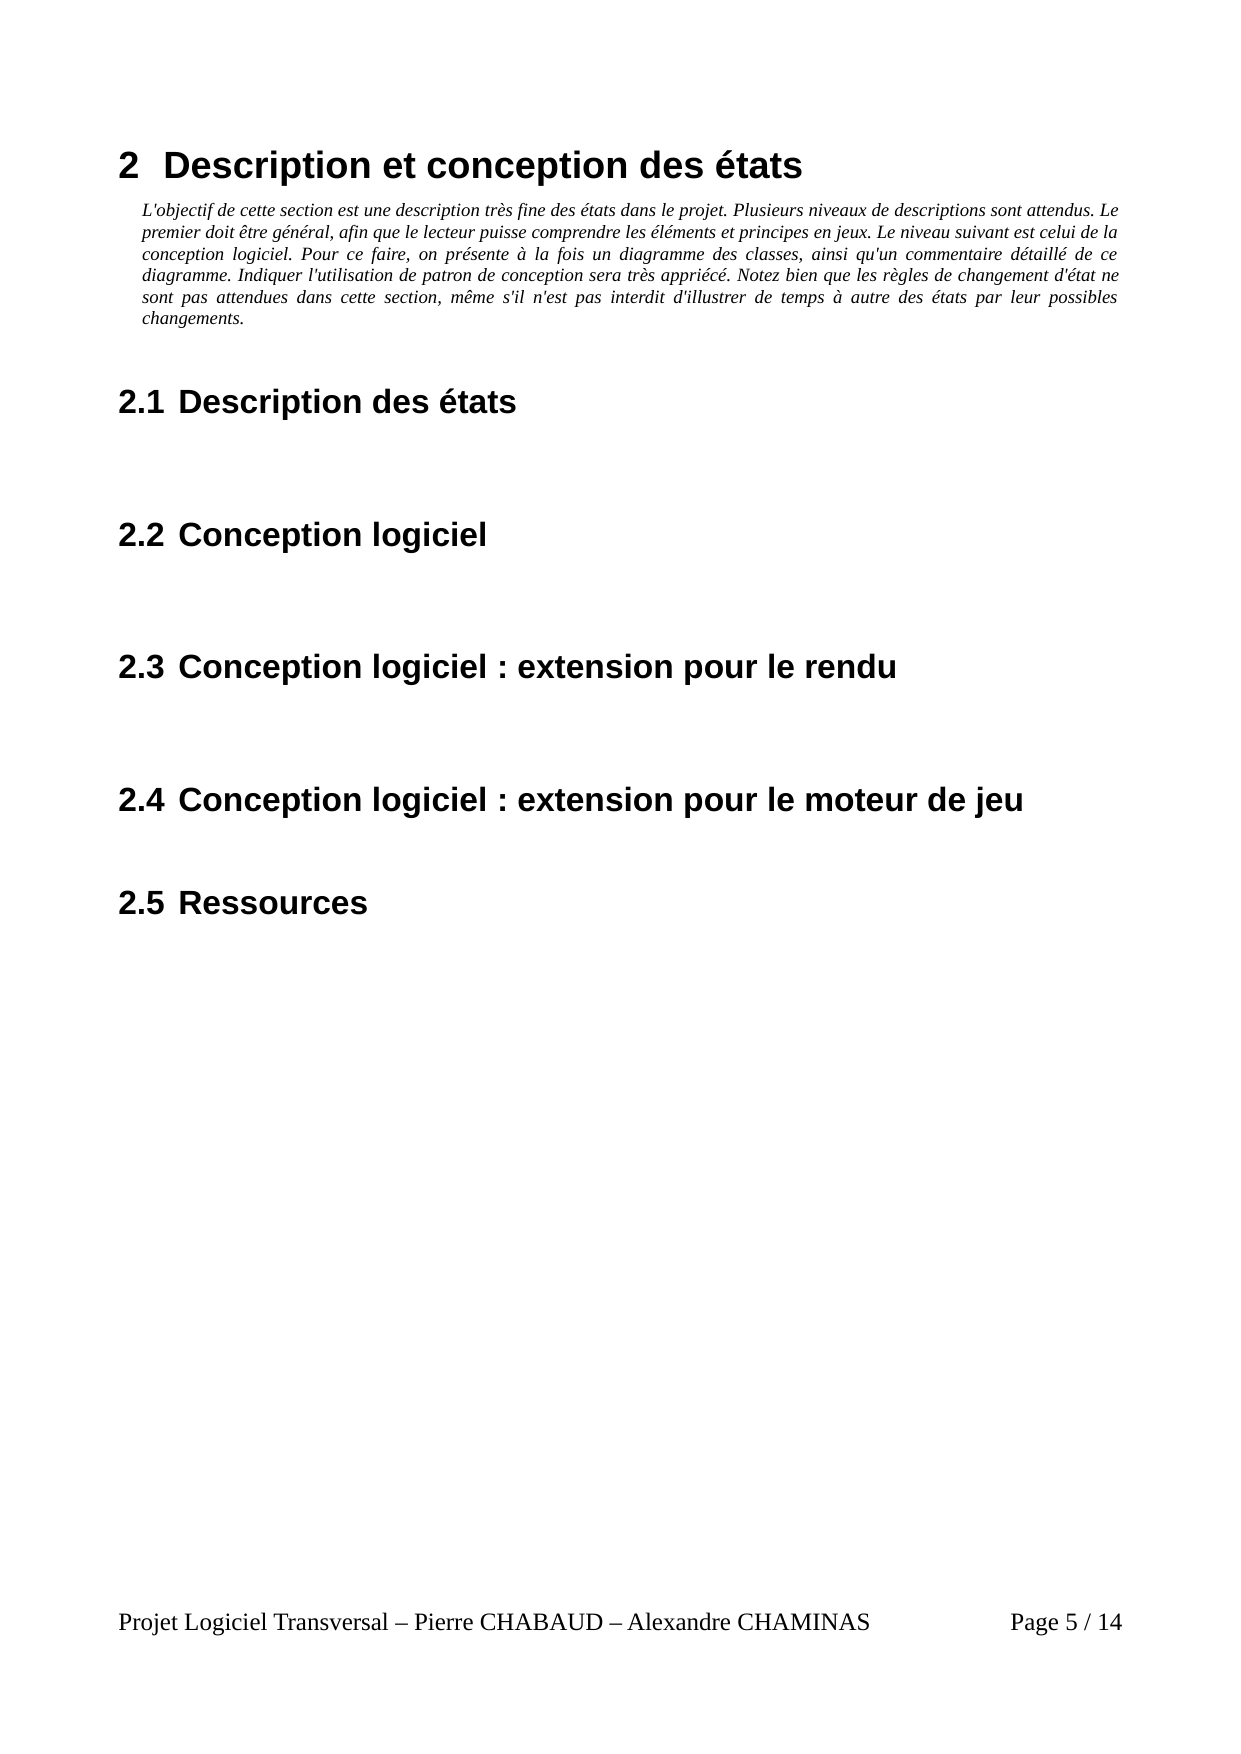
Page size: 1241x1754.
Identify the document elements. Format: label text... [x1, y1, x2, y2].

subtitle Conception logiciel : extension pour le moteur de jeu [118, 779, 1122, 818]
subtitle Ressources [118, 883, 1122, 922]
subtitle Conception logiciel [118, 515, 1122, 553]
subtitle Conception logiciel : extension pour le rendu [118, 647, 1122, 686]
text L'objectif de cette section est une description très fine des états dans le projet. Plusieurs niveaux de descriptions sont attendus. Le premier doit être général, afin que le lecteur puisse comprendre les éléments et principes en jeux. Le niveau suivant est celui de la conception logiciel. Pour ce faire, on présente à la fois un diagramme des classes, ainsi qu'un commentaire détaillé de ce diagramme. Indiquer l'utilisation de patron de conception sera très appriécé. Notez bien que les règles de changement d'état ne sont pas attendues dans cette section, même s'il n'est pas interdit d'illustrer de temps à autre des états par leur possibles changements. [142, 199, 1122, 329]
subtitle Description et conception des états [118, 143, 1122, 187]
subtitle Description des états [118, 382, 1122, 421]
